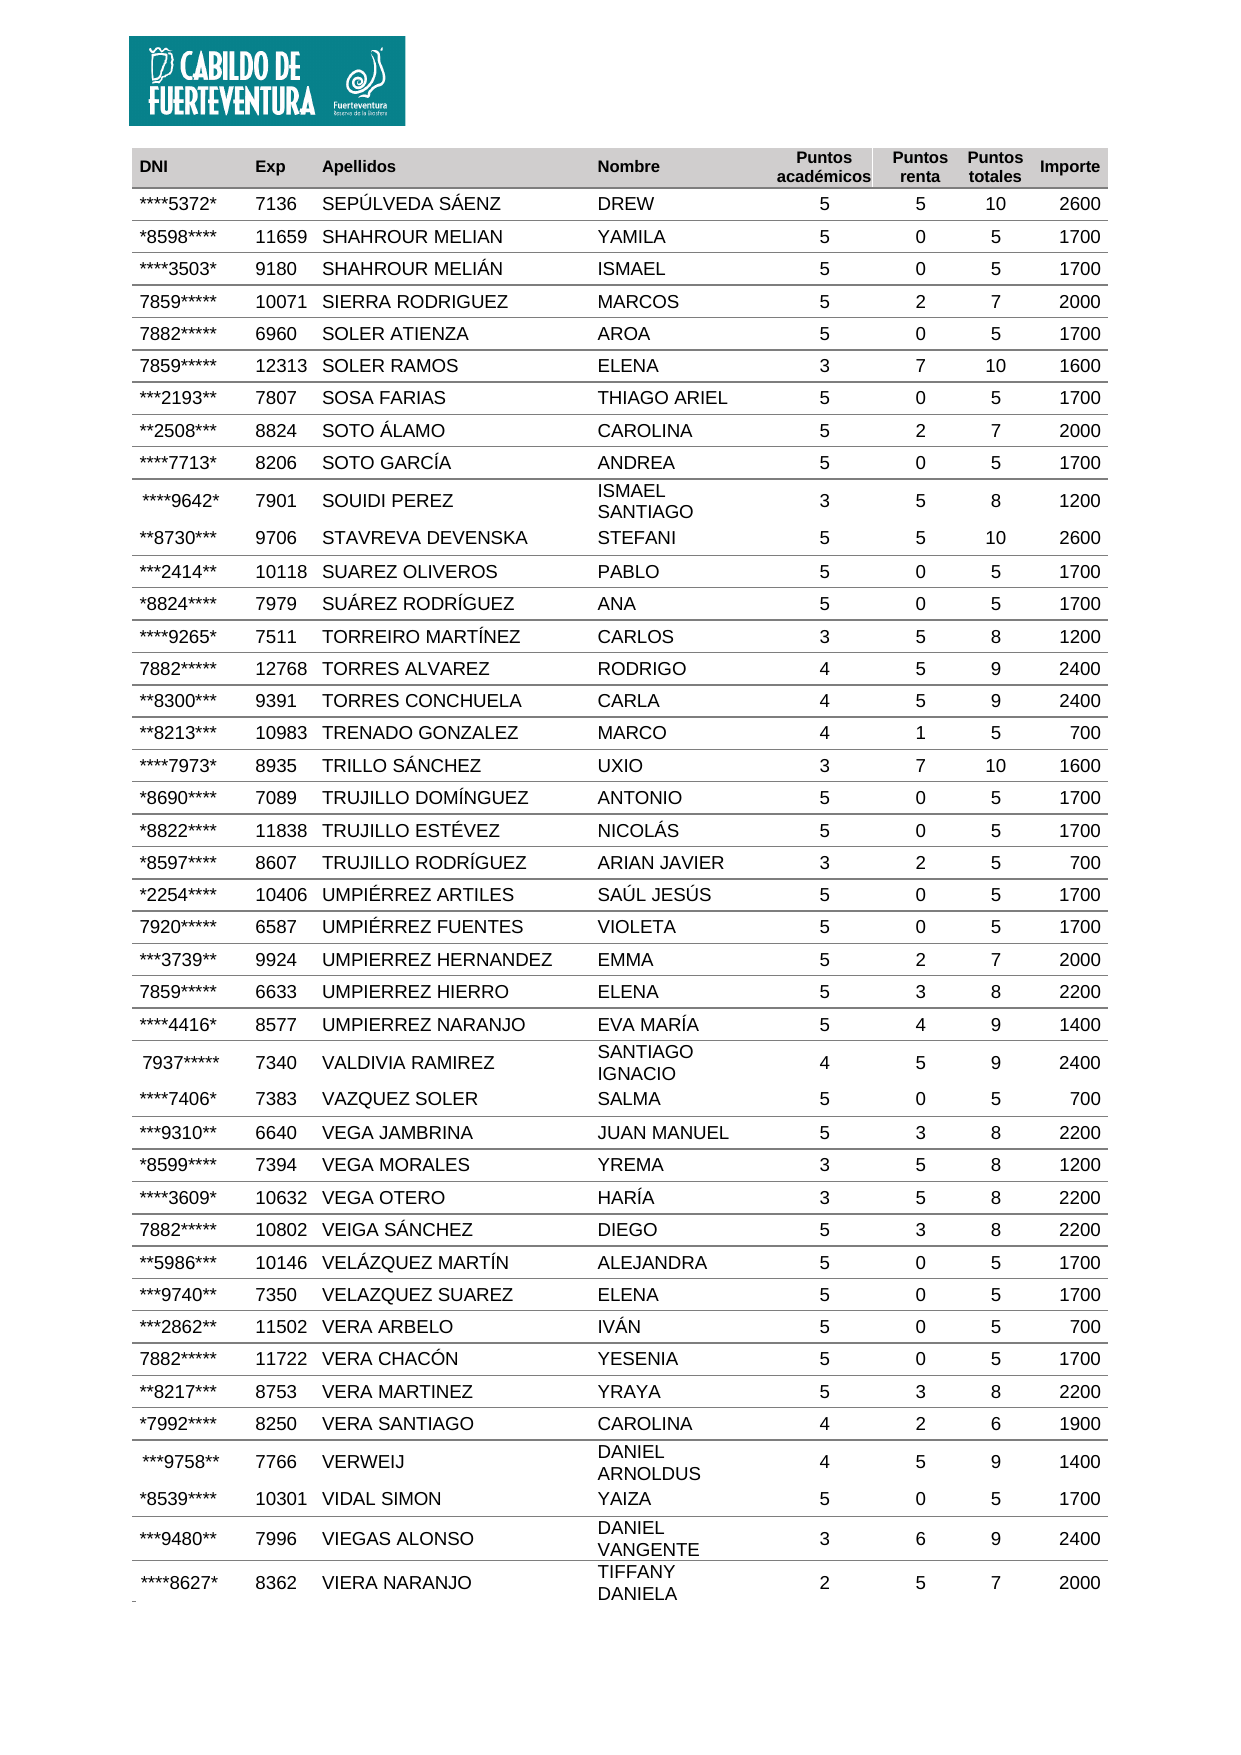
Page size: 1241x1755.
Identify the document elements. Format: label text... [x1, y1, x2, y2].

table_cell 0 [873, 1344, 956, 1374]
table_cell 2000 [1023, 286, 1108, 316]
table_cell 5 [956, 383, 1023, 413]
table_cell 5 [774, 782, 872, 813]
table_cell UXIO [576, 750, 774, 781]
table_cell AROA [576, 318, 774, 349]
table_cell 2400 [1023, 686, 1108, 716]
table_cell 5 [774, 286, 872, 316]
table_cell 7979 [236, 588, 315, 619]
table_cell 5 [956, 1279, 1023, 1310]
table_cell DANIEL VANGENTE [576, 1517, 774, 1560]
table_cell 1700 [1023, 782, 1108, 813]
table_cell 0 [873, 588, 956, 619]
table_cell VEGA OTERO [315, 1182, 576, 1213]
table_cell 5 [873, 621, 956, 652]
table_cell 2 [873, 944, 956, 975]
table_cell SOTO GARCÍA [315, 447, 576, 478]
table_cell YAIZA [576, 1481, 774, 1516]
table_cell 5 [774, 912, 872, 942]
table_cell 2600 [1023, 520, 1108, 554]
table_cell 5 [774, 189, 872, 219]
table_cell ****5372* [132, 189, 236, 219]
table_cell ELENA [576, 976, 774, 1007]
table_cell TRENADO GONZALEZ [315, 718, 576, 748]
table_cell 7136 [236, 189, 315, 219]
table_cell 8607 [236, 847, 315, 878]
table_cell 1 [873, 718, 956, 748]
table_cell UMPIÉRREZ FUENTES [315, 912, 576, 942]
table_cell 6960 [236, 318, 315, 349]
table_cell *8598**** [132, 221, 236, 252]
table_cell 5 [873, 520, 956, 554]
table_cell 11502 [236, 1311, 315, 1342]
table_cell 5 [774, 1376, 872, 1407]
table_cell CARLOS [576, 621, 774, 652]
table_cell 7 [956, 944, 1023, 975]
table_cell 5 [873, 653, 956, 684]
table_cell 1700 [1023, 221, 1108, 252]
table_cell ****9642* [132, 480, 236, 519]
table_cell 8 [956, 621, 1023, 652]
table_cell *8690**** [132, 782, 236, 813]
table_cell SHAHROUR MELIÁN [315, 253, 576, 284]
table_cell CAROLINA [576, 415, 774, 446]
table_header Nombre [576, 148, 774, 187]
table_cell 1700 [1023, 815, 1108, 846]
table_cell 5 [774, 221, 872, 252]
table_cell VELAZQUEZ SUAREZ [315, 1279, 576, 1310]
table_cell 7340 [236, 1041, 315, 1081]
table_cell 2 [873, 415, 956, 446]
table_cell 0 [873, 253, 956, 284]
table_cell SOTO ÁLAMO [315, 415, 576, 446]
table_cell 2 [774, 1561, 872, 1602]
table_header Puntos totales [956, 148, 1023, 187]
table_cell 1700 [1023, 1481, 1108, 1516]
table_cell 7 [956, 286, 1023, 316]
table_cell YRAYA [576, 1376, 774, 1407]
table_cell 9180 [236, 253, 315, 284]
table_cell 2000 [1023, 415, 1108, 446]
table_cell 5 [873, 1041, 956, 1081]
table_cell EMMA [576, 944, 774, 975]
table_cell 0 [873, 556, 956, 587]
table_cell ***9310** [132, 1117, 236, 1148]
table_header Puntos renta [873, 148, 956, 187]
table_cell TORREIRO MARTÍNEZ [315, 621, 576, 652]
table_cell 3 [774, 1182, 872, 1213]
table_cell 5 [956, 718, 1023, 748]
table_cell 5 [873, 1182, 956, 1213]
table_cell YESENIA [576, 1344, 774, 1374]
table_cell RODRIGO [576, 653, 774, 684]
table_cell 10071 [236, 286, 315, 316]
table_cell 0 [873, 318, 956, 349]
table_cell 7 [956, 415, 1023, 446]
table_cell MARCO [576, 718, 774, 748]
table_cell 5 [774, 815, 872, 846]
table_cell 7 [956, 1561, 1023, 1602]
table_cell 7882***** [132, 653, 236, 684]
table_cell ****4416* [132, 1009, 236, 1039]
table_cell 10 [956, 520, 1023, 554]
table_cell EVA MARÍA [576, 1009, 774, 1039]
table_cell ****7973* [132, 750, 236, 781]
table_cell 3 [873, 976, 956, 1007]
table_cell ****3609* [132, 1182, 236, 1213]
table_cell 1600 [1023, 351, 1108, 381]
table_cell ARIAN JAVIER [576, 847, 774, 878]
table_cell SOSA FARIAS [315, 383, 576, 413]
table_cell 2600 [1023, 189, 1108, 219]
table_header Exp [236, 148, 315, 187]
table_cell 8 [956, 1215, 1023, 1245]
table_header Puntos académicos [774, 148, 872, 187]
table_cell 5 [774, 1247, 872, 1277]
table_cell UMPIERREZ NARANJO [315, 1009, 576, 1039]
table_cell 7807 [236, 383, 315, 413]
table_cell 700 [1023, 1311, 1108, 1342]
table_cell 7383 [236, 1081, 315, 1116]
table_cell 12768 [236, 653, 315, 684]
table_cell 7511 [236, 621, 315, 652]
table_cell **8217*** [132, 1376, 236, 1407]
table_cell YAMILA [576, 221, 774, 252]
table_cell 1700 [1023, 318, 1108, 349]
table_cell 2000 [1023, 1561, 1108, 1602]
table_cell 1200 [1023, 480, 1108, 519]
table_cell 0 [873, 447, 956, 478]
table_cell 5 [956, 1481, 1023, 1516]
table_cell NICOLÁS [576, 815, 774, 846]
table_header DNI [132, 148, 236, 187]
table_cell 7766 [236, 1441, 315, 1481]
table_cell ***9740** [132, 1279, 236, 1310]
table_cell **2508*** [132, 415, 236, 446]
table_cell 1700 [1023, 447, 1108, 478]
table_cell 8 [956, 1182, 1023, 1213]
table_cell 0 [873, 815, 956, 846]
table_cell *8822**** [132, 815, 236, 846]
table_cell SHAHROUR MELIAN [315, 221, 576, 252]
table_cell 5 [774, 1311, 872, 1342]
table_cell 7089 [236, 782, 315, 813]
table_cell 0 [873, 1311, 956, 1342]
table_cell 3 [873, 1117, 956, 1148]
table_cell 700 [1023, 718, 1108, 748]
table_cell 12313 [236, 351, 315, 381]
table_cell 5 [774, 1279, 872, 1310]
table_cell *8539**** [132, 1481, 236, 1516]
table_cell 0 [873, 912, 956, 942]
table_cell IVÁN [576, 1311, 774, 1342]
table_cell SANTIAGO IGNACIO [576, 1041, 774, 1081]
table_cell 7 [873, 351, 956, 381]
table_cell UMPIERREZ HERNANDEZ [315, 944, 576, 975]
table_cell PABLO [576, 556, 774, 587]
table_cell 3 [774, 847, 872, 878]
table_cell 5 [956, 847, 1023, 878]
table_cell 8206 [236, 447, 315, 478]
table_cell *8599**** [132, 1150, 236, 1181]
table_cell 3 [774, 1150, 872, 1181]
table_cell 5 [774, 588, 872, 619]
table_cell 1700 [1023, 880, 1108, 910]
table_cell VERA CHACÓN [315, 1344, 576, 1374]
table_cell DANIEL ARNOLDUS [576, 1441, 774, 1481]
table_cell 5 [956, 556, 1023, 587]
table_cell 11659 [236, 221, 315, 252]
table_header Apellidos [315, 148, 576, 187]
table_cell 0 [873, 221, 956, 252]
table_cell 5 [774, 880, 872, 910]
table_cell 7920***** [132, 912, 236, 942]
table_cell 4 [774, 1041, 872, 1081]
table_cell *2254**** [132, 880, 236, 910]
table_cell 6 [956, 1408, 1023, 1439]
table_cell 10146 [236, 1247, 315, 1277]
table_cell SOUIDI PEREZ [315, 480, 576, 519]
table_cell VEGA MORALES [315, 1150, 576, 1181]
table_cell 5 [873, 1441, 956, 1481]
table_cell VIERA NARANJO [315, 1561, 576, 1602]
table_cell ****8627* [132, 1561, 236, 1602]
table_header Importe [1023, 148, 1108, 187]
table_cell CAROLINA [576, 1408, 774, 1439]
table_cell 5 [956, 1311, 1023, 1342]
table_cell 5 [956, 318, 1023, 349]
table_cell ***3739** [132, 944, 236, 975]
table_cell YREMA [576, 1150, 774, 1181]
table_cell 9 [956, 1009, 1023, 1039]
table_cell TIFFANY DANIELA [576, 1561, 774, 1602]
table_cell **8213*** [132, 718, 236, 748]
table_cell 9 [956, 1517, 1023, 1560]
table_cell 1200 [1023, 621, 1108, 652]
table_cell 0 [873, 880, 956, 910]
table_cell 5 [956, 782, 1023, 813]
table_cell 5 [956, 447, 1023, 478]
table_cell 2400 [1023, 1517, 1108, 1560]
table_cell 5 [873, 480, 956, 519]
table_cell 11838 [236, 815, 315, 846]
table_cell 10632 [236, 1182, 315, 1213]
table_cell 2 [873, 1408, 956, 1439]
table_cell 1900 [1023, 1408, 1108, 1439]
table_cell 9706 [236, 520, 315, 554]
table_cell 10 [956, 351, 1023, 381]
table_cell 5 [774, 383, 872, 413]
table_cell STAVREVA DEVENSKA [315, 520, 576, 554]
table_cell 8753 [236, 1376, 315, 1407]
table_cell 6640 [236, 1117, 315, 1148]
table_cell JUAN MANUEL [576, 1117, 774, 1148]
table_cell **8300*** [132, 686, 236, 716]
table_cell 0 [873, 1247, 956, 1277]
table_cell SALMA [576, 1081, 774, 1116]
table_cell 3 [774, 480, 872, 519]
table_cell 5 [956, 815, 1023, 846]
table_cell HARÍA [576, 1182, 774, 1213]
table_cell 7350 [236, 1279, 315, 1310]
table_cell TRUJILLO DOMÍNGUEZ [315, 782, 576, 813]
table_cell ***2862** [132, 1311, 236, 1342]
table_cell 10983 [236, 718, 315, 748]
table_cell 7996 [236, 1517, 315, 1560]
table_cell 5 [956, 1081, 1023, 1116]
table_cell 7882***** [132, 1344, 236, 1374]
table_cell ****3503* [132, 253, 236, 284]
table_cell 8362 [236, 1561, 315, 1602]
table_cell 5 [774, 253, 872, 284]
table_cell VERA ARBELO [315, 1311, 576, 1342]
table_cell VALDIVIA RAMIREZ [315, 1041, 576, 1081]
table_cell SOLER ATIENZA [315, 318, 576, 349]
table_cell 1700 [1023, 383, 1108, 413]
table_cell 1700 [1023, 912, 1108, 942]
table_cell 5 [774, 1481, 872, 1516]
table_cell 5 [774, 1117, 872, 1148]
table_cell 5 [774, 976, 872, 1007]
table_cell 1600 [1023, 750, 1108, 781]
table_cell 9 [956, 1041, 1023, 1081]
table_cell 10 [956, 750, 1023, 781]
table_cell UMPIERREZ HIERRO [315, 976, 576, 1007]
table_cell 2 [873, 847, 956, 878]
table_cell 9 [956, 1441, 1023, 1481]
table_cell ISMAEL [576, 253, 774, 284]
table_cell UMPIÉRREZ ARTILES [315, 880, 576, 910]
table_cell 5 [956, 880, 1023, 910]
table_cell *7992**** [132, 1408, 236, 1439]
table_cell 700 [1023, 847, 1108, 878]
table_cell 10 [956, 189, 1023, 219]
table_cell VERWEIJ [315, 1441, 576, 1481]
table_cell 2400 [1023, 653, 1108, 684]
table_cell 0 [873, 1481, 956, 1516]
table_cell 4 [774, 686, 872, 716]
table_cell 3 [774, 351, 872, 381]
table_cell VIDAL SIMON [315, 1481, 576, 1516]
table_cell 8 [956, 1117, 1023, 1148]
table_cell 7882***** [132, 318, 236, 349]
table_cell ISMAEL SANTIAGO [576, 480, 774, 519]
table_cell 5 [873, 189, 956, 219]
table_cell SUAREZ OLIVEROS [315, 556, 576, 587]
table_cell 8 [956, 1376, 1023, 1407]
table_cell 9924 [236, 944, 315, 975]
table_cell 5 [956, 588, 1023, 619]
table_cell ****7406* [132, 1081, 236, 1116]
table_cell 1700 [1023, 253, 1108, 284]
table_cell 4 [774, 1408, 872, 1439]
table_cell 0 [873, 1081, 956, 1116]
table_cell 8 [956, 976, 1023, 1007]
table_cell THIAGO ARIEL [576, 383, 774, 413]
table_cell 700 [1023, 1081, 1108, 1116]
table_cell TORRES CONCHUELA [315, 686, 576, 716]
table_cell 7901 [236, 480, 315, 519]
table_cell 7 [873, 750, 956, 781]
table_cell 5 [774, 318, 872, 349]
table_cell 5 [873, 1150, 956, 1181]
table_cell 1700 [1023, 1344, 1108, 1374]
table_cell 2000 [1023, 944, 1108, 975]
table_cell ***9758** [132, 1441, 236, 1481]
table_cell 4 [774, 653, 872, 684]
table_cell *8824**** [132, 588, 236, 619]
table_cell 2200 [1023, 976, 1108, 1007]
table_cell 5 [956, 253, 1023, 284]
table_cell 2200 [1023, 1117, 1108, 1148]
table_cell 5 [956, 1247, 1023, 1277]
table_cell SUÁREZ RODRÍGUEZ [315, 588, 576, 619]
table_cell ***9480** [132, 1517, 236, 1560]
table_cell SOLER RAMOS [315, 351, 576, 381]
table_cell 0 [873, 782, 956, 813]
table_cell 10301 [236, 1481, 315, 1516]
table_cell 5 [774, 447, 872, 478]
table_cell 4 [774, 718, 872, 748]
table_cell STEFANI [576, 520, 774, 554]
table_cell 9 [956, 686, 1023, 716]
table_cell 8577 [236, 1009, 315, 1039]
table_cell 8935 [236, 750, 315, 781]
table_cell 9391 [236, 686, 315, 716]
table_cell VEGA JAMBRINA [315, 1117, 576, 1148]
table_cell ANDREA [576, 447, 774, 478]
table_cell VELÁZQUEZ MARTÍN [315, 1247, 576, 1277]
table_cell 1700 [1023, 1247, 1108, 1277]
table_cell 1700 [1023, 588, 1108, 619]
table_cell 5 [774, 1344, 872, 1374]
table_cell 7859***** [132, 351, 236, 381]
table_cell 3 [774, 750, 872, 781]
table_cell DREW [576, 189, 774, 219]
table_cell 3 [873, 1376, 956, 1407]
table_cell VEIGA SÁNCHEZ [315, 1215, 576, 1245]
table_cell 2200 [1023, 1376, 1108, 1407]
table_cell CARLA [576, 686, 774, 716]
table_cell 6 [873, 1517, 956, 1560]
table_cell 5 [774, 944, 872, 975]
table_cell SEPÚLVEDA SÁENZ [315, 189, 576, 219]
table_cell VERA MARTINEZ [315, 1376, 576, 1407]
table_cell 10406 [236, 880, 315, 910]
table_cell 8 [956, 1150, 1023, 1181]
table_cell 1700 [1023, 556, 1108, 587]
table_cell **8730*** [132, 520, 236, 554]
table_cell *8597**** [132, 847, 236, 878]
table_cell ALEJANDRA [576, 1247, 774, 1277]
table_cell ****7713* [132, 447, 236, 478]
table_cell 3 [774, 621, 872, 652]
table_cell 11722 [236, 1344, 315, 1374]
table_cell ELENA [576, 351, 774, 381]
table_cell DIEGO [576, 1215, 774, 1245]
table_cell 5 [956, 1344, 1023, 1374]
table_cell 7859***** [132, 286, 236, 316]
table_cell 4 [774, 1441, 872, 1481]
table_cell VAZQUEZ SOLER [315, 1081, 576, 1116]
table_cell 5 [774, 415, 872, 446]
table_cell MARCOS [576, 286, 774, 316]
table_cell 10802 [236, 1215, 315, 1245]
table_cell ANTONIO [576, 782, 774, 813]
table_cell SIERRA RODRIGUEZ [315, 286, 576, 316]
table_cell 8824 [236, 415, 315, 446]
table_cell 5 [774, 1215, 872, 1245]
table_cell 7882***** [132, 1215, 236, 1245]
table_cell TRUJILLO RODRÍGUEZ [315, 847, 576, 878]
table_cell ***2193** [132, 383, 236, 413]
table_cell TRILLO SÁNCHEZ [315, 750, 576, 781]
table_cell 1200 [1023, 1150, 1108, 1181]
table_cell 4 [873, 1009, 956, 1039]
table_cell 10118 [236, 556, 315, 587]
table_cell 3 [873, 1215, 956, 1245]
table_cell 8250 [236, 1408, 315, 1439]
table_cell 5 [774, 1009, 872, 1039]
table_cell 6633 [236, 976, 315, 1007]
table_cell ****9265* [132, 621, 236, 652]
table_cell 5 [774, 520, 872, 554]
table_cell ANA [576, 588, 774, 619]
table_cell 0 [873, 1279, 956, 1310]
table_cell 9 [956, 653, 1023, 684]
table_cell TORRES ALVAREZ [315, 653, 576, 684]
table_cell VIEGAS ALONSO [315, 1517, 576, 1560]
table_cell 3 [774, 1517, 872, 1560]
table_cell 2200 [1023, 1215, 1108, 1245]
table_cell 5 [956, 912, 1023, 942]
table_cell 8 [956, 480, 1023, 519]
table_cell 1700 [1023, 1279, 1108, 1310]
table_cell SAÚL JESÚS [576, 880, 774, 910]
table_cell 5 [774, 556, 872, 587]
table_cell **5986*** [132, 1247, 236, 1277]
table_cell 1400 [1023, 1441, 1108, 1481]
table_cell 7394 [236, 1150, 315, 1181]
table_cell 6587 [236, 912, 315, 942]
table_cell VIOLETA [576, 912, 774, 942]
table_cell 2200 [1023, 1182, 1108, 1213]
table_cell ELENA [576, 1279, 774, 1310]
table_cell 7859***** [132, 976, 236, 1007]
table_cell 7937***** [132, 1041, 236, 1081]
table_cell 5 [873, 1561, 956, 1602]
table_cell 5 [774, 1081, 872, 1116]
table_cell TRUJILLO ESTÉVEZ [315, 815, 576, 846]
table_cell 5 [956, 221, 1023, 252]
table_cell VERA SANTIAGO [315, 1408, 576, 1439]
table_cell 5 [873, 686, 956, 716]
table_cell 0 [873, 383, 956, 413]
table_cell ***2414** [132, 556, 236, 587]
table_cell 2400 [1023, 1041, 1108, 1081]
table_cell 1400 [1023, 1009, 1108, 1039]
table_cell 2 [873, 286, 956, 316]
